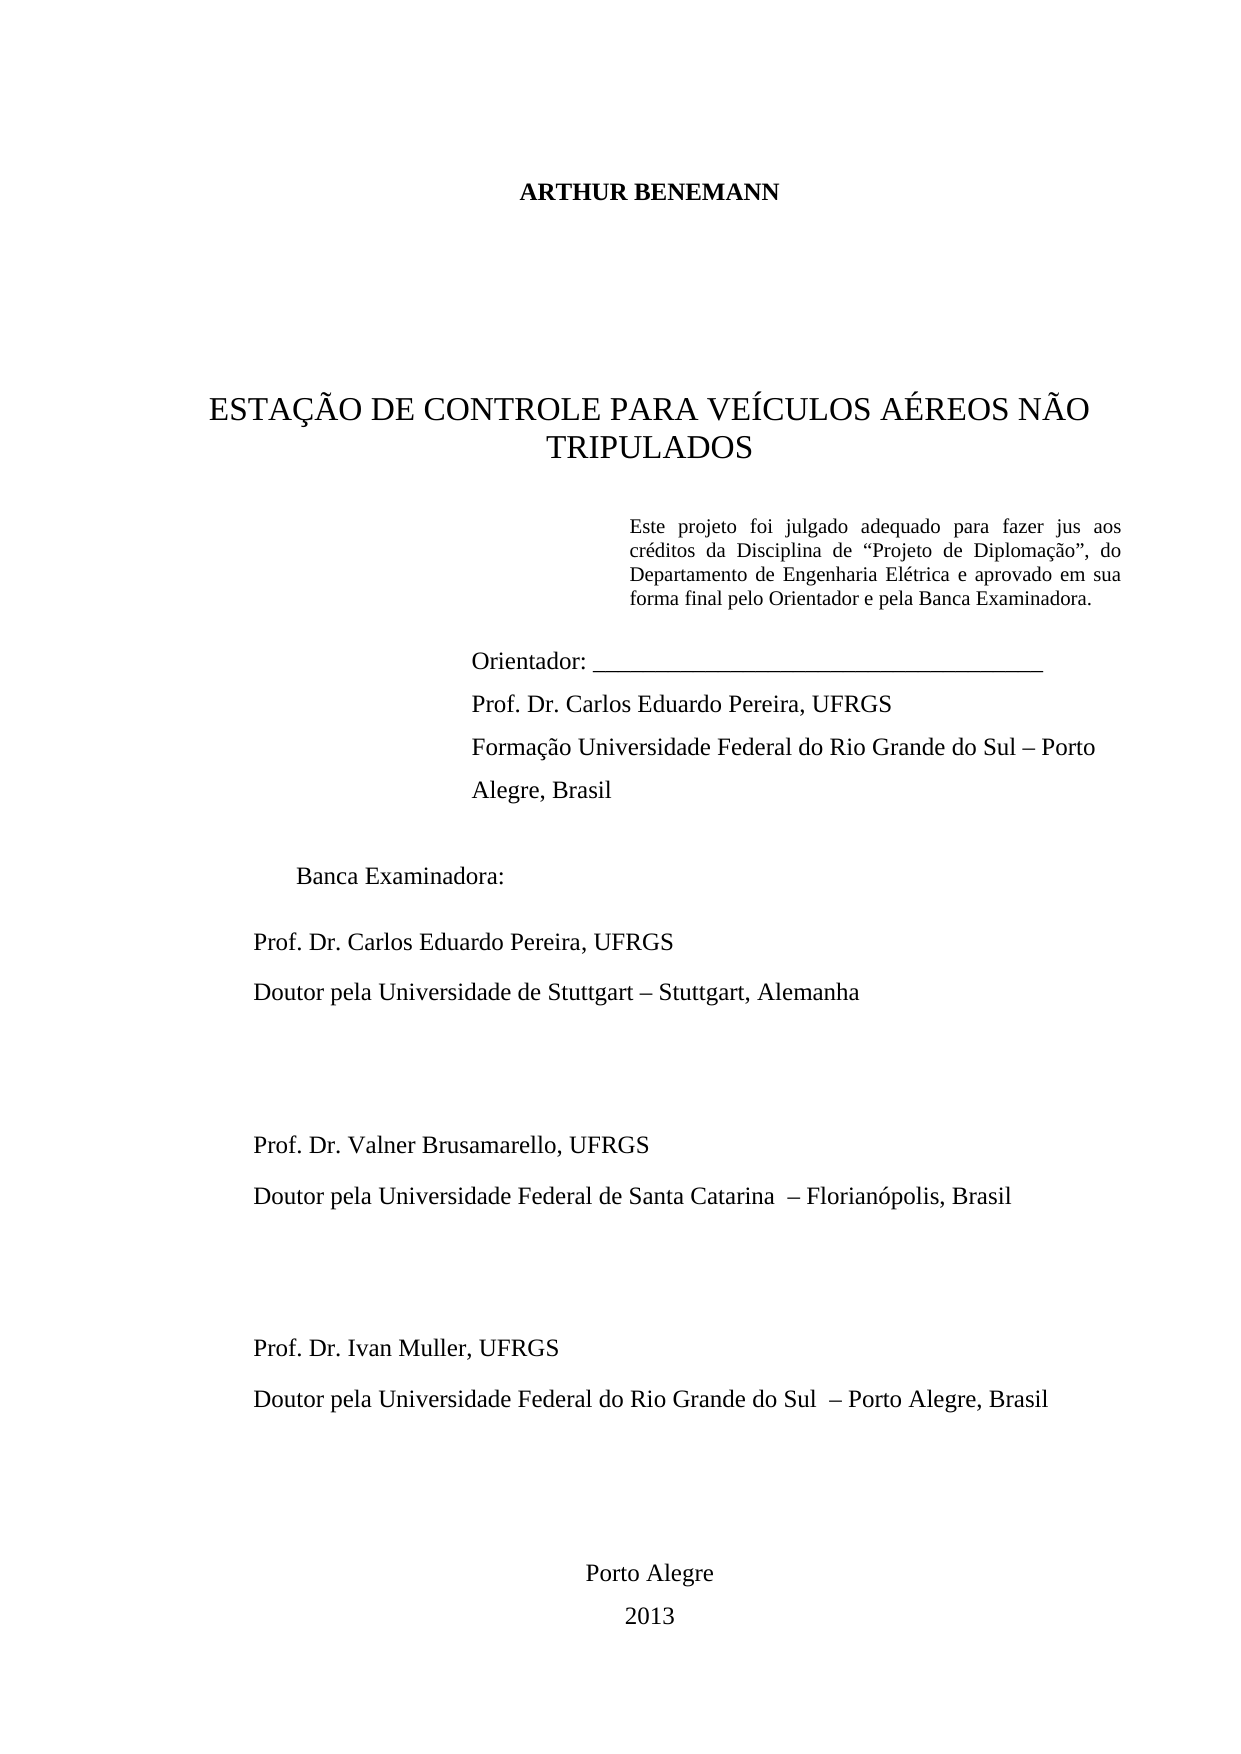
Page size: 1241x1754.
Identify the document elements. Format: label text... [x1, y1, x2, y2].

text ARTHUR BENEMANN [177, 177, 1122, 206]
text Porto Alegre [177, 1558, 1122, 1586]
text Doutor pela Universidade Federal do Rio Grande do Sul – Porto Alegre, Brasil [177, 1384, 1122, 1413]
text 2013 [177, 1601, 1122, 1629]
text Prof. Dr. Carlos Eduardo Pereira, UFRGS [177, 927, 1122, 955]
text Prof. Dr. Carlos Eduardo Pereira, UFRGS [471, 689, 1122, 718]
text Prof. Dr. Ivan Muller, UFRGS [177, 1333, 1122, 1362]
text Orientador: ____________________________________ [471, 646, 1122, 674]
text Este projeto foi julgado adequado para fazer jus aos créditos da Disciplina de “Projeto de Diplomação”, do Departamento de Engenharia Elétrica e aprovado em sua forma final pelo Orientador e pela Banca Examinadora. [629, 513, 1122, 610]
text Prof. Dr. Valner Brusamarello, UFRGS [177, 1130, 1122, 1159]
text Banca Examinadora: [177, 861, 1122, 890]
text Formação Universidade Federal do Rio Grande do Sul – Porto Alegre, Brasil [471, 732, 1122, 804]
text Doutor pela Universidade de Stuttgart – Stuttgart, Alemanha [177, 977, 1122, 1006]
text Estação de controle para Veículos Aéreos Não Tripulados [177, 389, 1122, 465]
text Doutor pela Universidade Federal de Santa Catarina – Florianópolis, Brasil [177, 1181, 1122, 1209]
